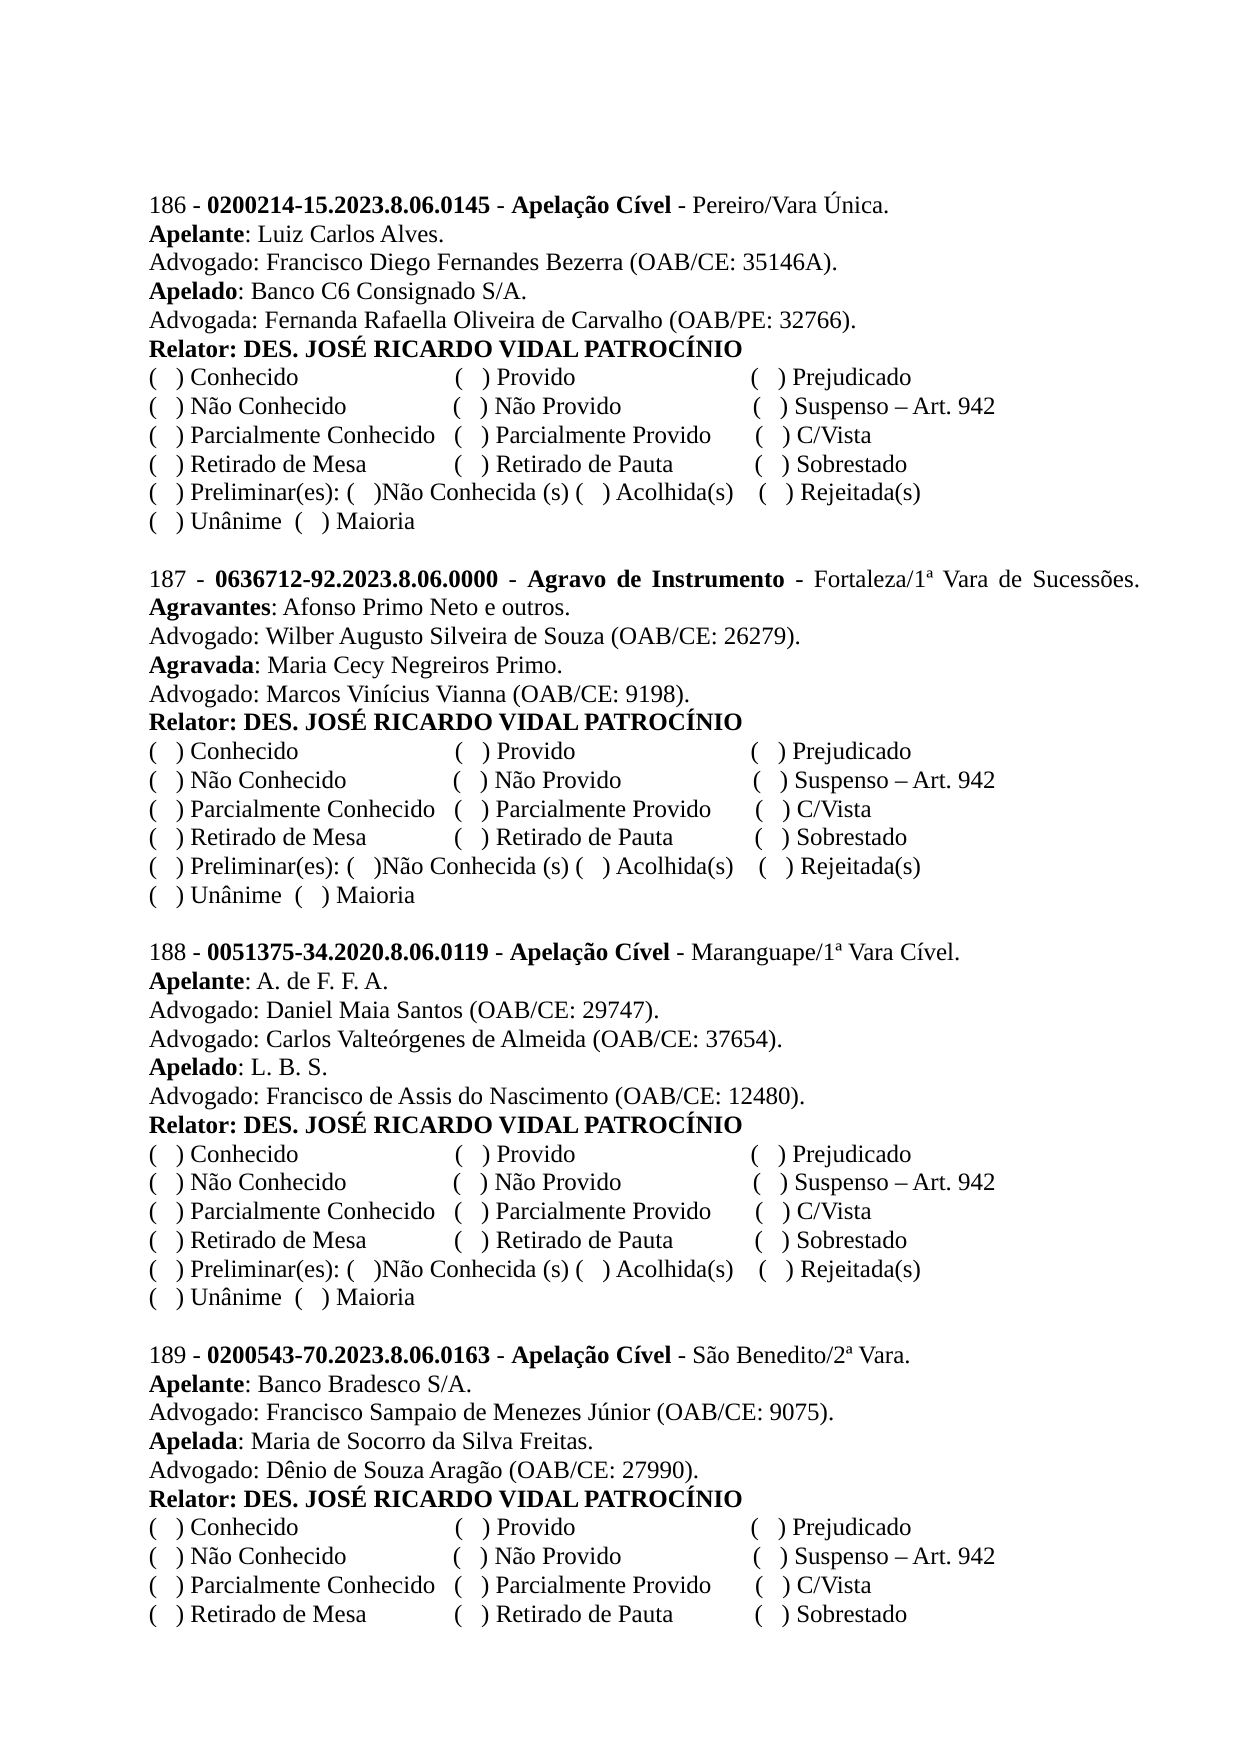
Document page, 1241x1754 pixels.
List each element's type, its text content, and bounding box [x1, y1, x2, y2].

text ( ) Retirado de Mesa ( ) Retirado de Pauta ( ) Sobrestado [148, 1599, 1158, 1627]
text ( ) Parcialmente Conhecido ( ) Parcialmente Provido ( ) C/Vista [148, 794, 1158, 822]
text ( ) Retirado de Mesa ( ) Retirado de Pauta ( ) Sobrestado [148, 449, 1158, 477]
text ( ) Retirado de Mesa ( ) Retirado de Pauta ( ) Sobrestado [148, 822, 1158, 851]
text Relator: DES. JOSÉ RICARDO VIDAL PATROCÍNIO [148, 1484, 1141, 1512]
text Apelante: Luiz Carlos Alves. [148, 219, 1141, 247]
text Apelado: L. B. S. [148, 1052, 1141, 1081]
text 189 - 0200543-70.2023.8.06.0163 - Apelação Cível - São Benedito/2ª Vara. [148, 1340, 1141, 1369]
text ( ) Parcialmente Conhecido ( ) Parcialmente Provido ( ) C/Vista [148, 1196, 1158, 1225]
text Agravada: Maria Cecy Negreiros Primo. [148, 650, 1141, 679]
text 188 - 0051375-34.2020.8.06.0119 - Apelação Cível - Maranguape/1ª Vara Cível. [148, 937, 1141, 966]
text Apelada: Maria de Socorro da Silva Freitas. [148, 1426, 1141, 1455]
text Advogado: Carlos Valteórgenes de Almeida (OAB/CE: 37654). [148, 1024, 1141, 1052]
text ( ) Conhecido ( ) Provido ( ) Prejudicado [148, 362, 1141, 391]
text Advogado: Wilber Augusto Silveira de Souza (OAB/CE: 26279). [148, 621, 1141, 650]
text ( ) Retirado de Mesa ( ) Retirado de Pauta ( ) Sobrestado [148, 1225, 1158, 1254]
text ( ) Preliminar(es): ( )Não Conhecida (s) ( ) Acolhida(s) ( ) Rejeitada(s) [148, 851, 1158, 880]
text Advogado: Dênio de Souza Aragão (OAB/CE: 27990). [148, 1455, 1141, 1484]
text ( ) Preliminar(es): ( )Não Conhecida (s) ( ) Acolhida(s) ( ) Rejeitada(s) [148, 477, 1158, 506]
text ( ) Unânime ( ) Maioria [148, 506, 1158, 535]
text Apelante: A. de F. F. A. [148, 966, 1141, 995]
text Apelado: Banco C6 Consignado S/A. [148, 276, 1141, 305]
text 186 - 0200214-15.2023.8.06.0145 - Apelação Cível - Pereiro/Vara Única. [148, 190, 1141, 219]
text Advogado: Francisco Sampaio de Menezes Júnior (OAB/CE: 9075). [148, 1397, 1141, 1426]
text Relator: DES. JOSÉ RICARDO VIDAL PATROCÍNIO [148, 334, 1141, 362]
text Advogada: Fernanda Rafaella Oliveira de Carvalho (OAB/PE: 32766). [148, 305, 1141, 334]
text ( ) Unânime ( ) Maioria [148, 880, 1158, 909]
text ( ) Não Conhecido ( ) Não Provido ( ) Suspenso – Art. 942 [148, 1541, 1158, 1570]
text Relator: DES. JOSÉ RICARDO VIDAL PATROCÍNIO [148, 707, 1141, 736]
text ( ) Conhecido ( ) Provido ( ) Prejudicado [148, 1512, 1141, 1541]
text ( ) Parcialmente Conhecido ( ) Parcialmente Provido ( ) C/Vista [148, 420, 1158, 449]
text 187 - 0636712-92.2023.8.06.0000 - Agravo de Instrumento - Fortaleza/1ª Vara de Sucessões. Agravantes: Afonso Primo Neto e outros. [148, 564, 1141, 621]
text Relator: DES. JOSÉ RICARDO VIDAL PATROCÍNIO [148, 1110, 1141, 1139]
text Advogado: Daniel Maia Santos (OAB/CE: 29747). [148, 995, 1141, 1024]
text ( ) Conhecido ( ) Provido ( ) Prejudicado [148, 1139, 1141, 1167]
text Apelante: Banco Bradesco S/A. [148, 1369, 1141, 1397]
text Advogado: Francisco de Assis do Nascimento (OAB/CE: 12480). [148, 1081, 1141, 1110]
text ( ) Parcialmente Conhecido ( ) Parcialmente Provido ( ) C/Vista [148, 1570, 1158, 1599]
text ( ) Conhecido ( ) Provido ( ) Prejudicado [148, 736, 1141, 765]
text ( ) Não Conhecido ( ) Não Provido ( ) Suspenso – Art. 942 [148, 391, 1158, 420]
text Advogado: Marcos Vinícius Vianna (OAB/CE: 9198). [148, 679, 1141, 707]
text ( ) Preliminar(es): ( )Não Conhecida (s) ( ) Acolhida(s) ( ) Rejeitada(s) [148, 1254, 1158, 1282]
text ( ) Unânime ( ) Maioria [148, 1282, 1158, 1311]
text ( ) Não Conhecido ( ) Não Provido ( ) Suspenso – Art. 942 [148, 765, 1158, 794]
text ( ) Não Conhecido ( ) Não Provido ( ) Suspenso – Art. 942 [148, 1167, 1158, 1196]
text Advogado: Francisco Diego Fernandes Bezerra (OAB/CE: 35146A). [148, 247, 1141, 276]
